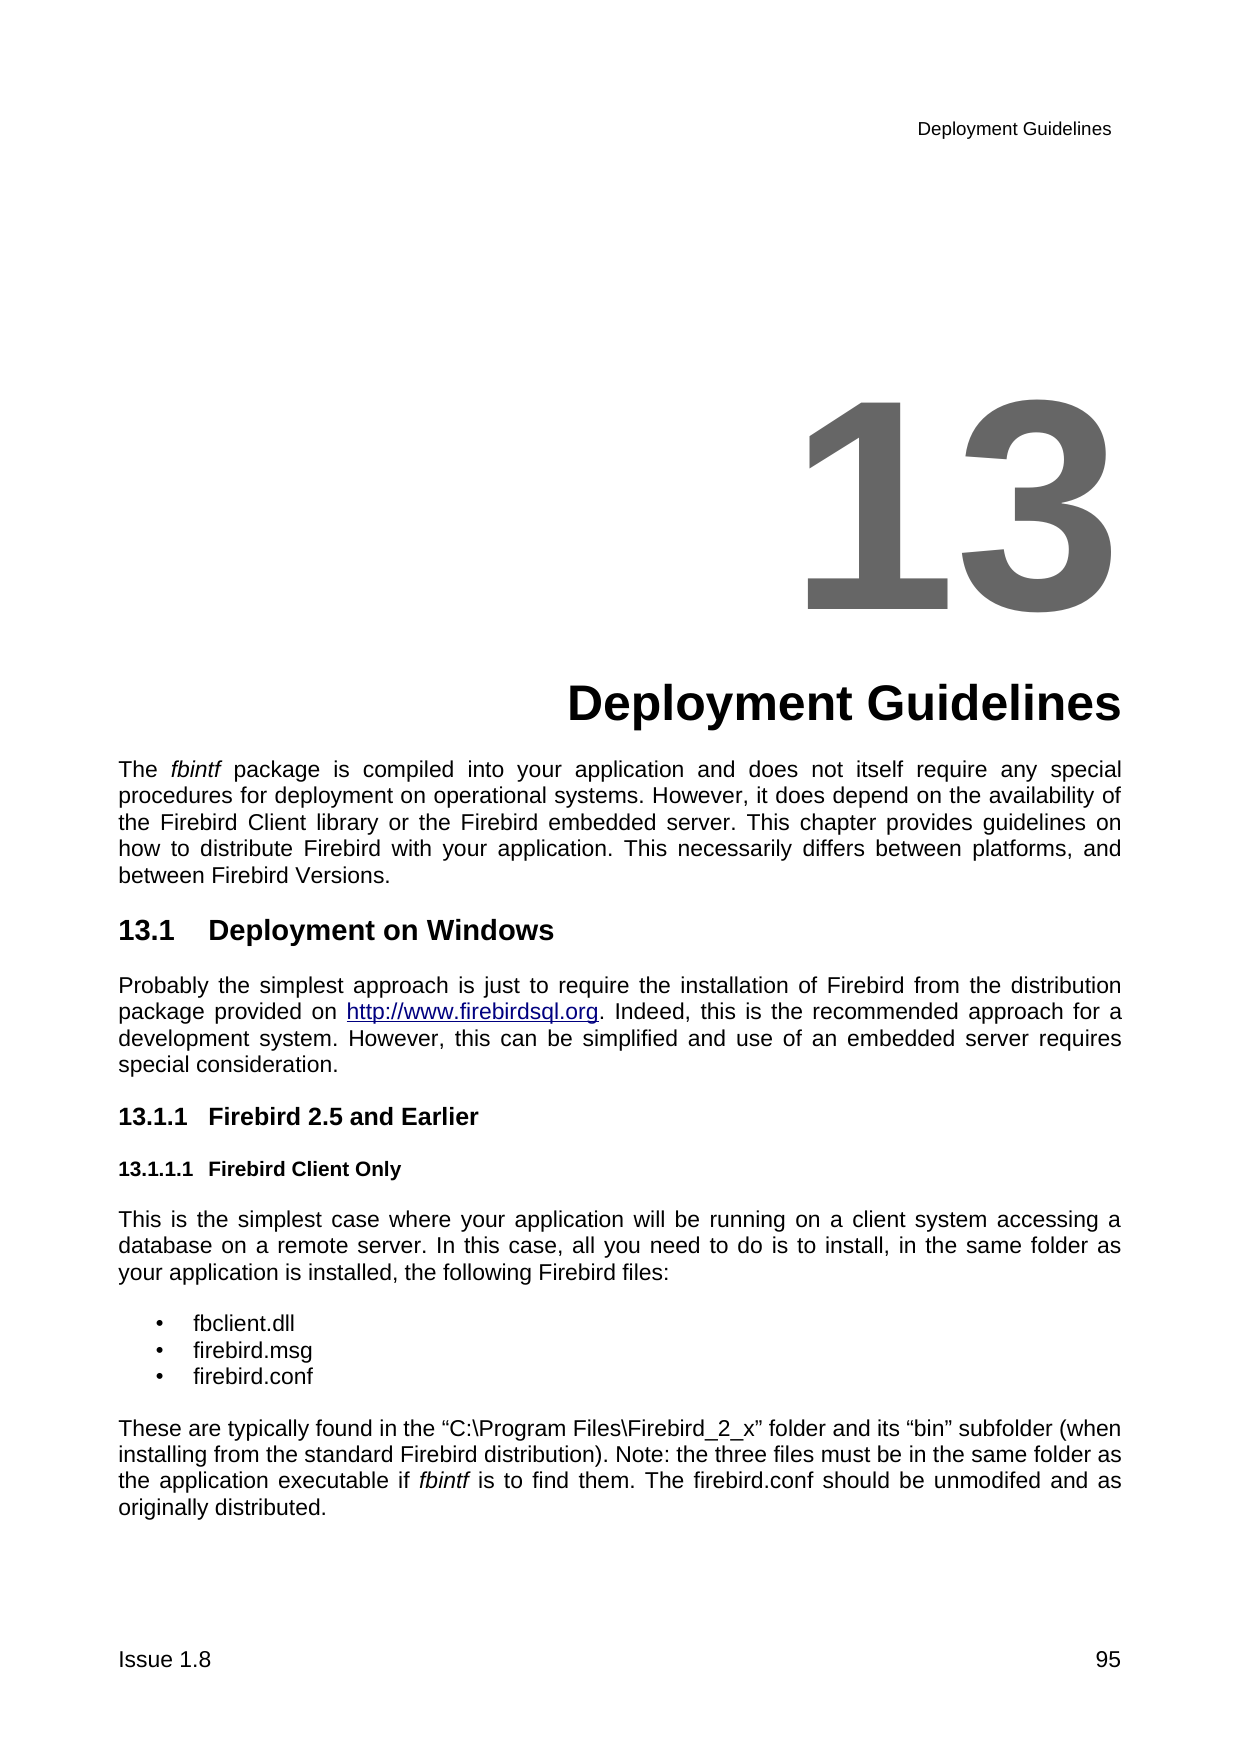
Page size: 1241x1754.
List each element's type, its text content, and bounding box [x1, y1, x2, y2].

subtitle Firebird Client Only [118, 1157, 1122, 1181]
list fbclient.dll [156, 1310, 1122, 1337]
text These are typically found in the “C:\Program Files\Firebird_2_x” folder and its “bin” subfolder (when installing from the standard Firebird distribution). Note: the three files must be in the same folder as the application executable if fbintf is to find them. The firebird.conf should be unmodifed and as originally distributed. [118, 1415, 1122, 1520]
subtitle Firebird 2.5 and Earlier [118, 1102, 1122, 1131]
list firebird.conf [156, 1363, 1122, 1389]
text The fbintf package is compiled into your application and does not itself require any special procedures for deployment on operational systems. However, it does depend on the availability of the Firebird Client library or the Firebird embedded server. This chapter provides guidelines on how to distribute Firebird with your application. This necessarily differs between platforms, and between Firebird Versions. [118, 756, 1122, 888]
text This is the simplest case where your application will be running on a client system accessing a database on a remote server. In this case, all you need to do is to install, in the same folder as your application is installed, the following Firebird files: [118, 1206, 1122, 1285]
subtitle Deployment on Windows [118, 913, 1122, 946]
subtitle Deployment Guidelines [81, 328, 1122, 731]
text Probably the simplest approach is just to require the installation of Firebird from the distribution package provided on http://www.firebirdsql.org. Indeed, this is the recommended approach for a development system. However, this can be simplified and use of an embedded server requires special consideration. [118, 972, 1122, 1077]
list firebird.msg [156, 1337, 1122, 1363]
